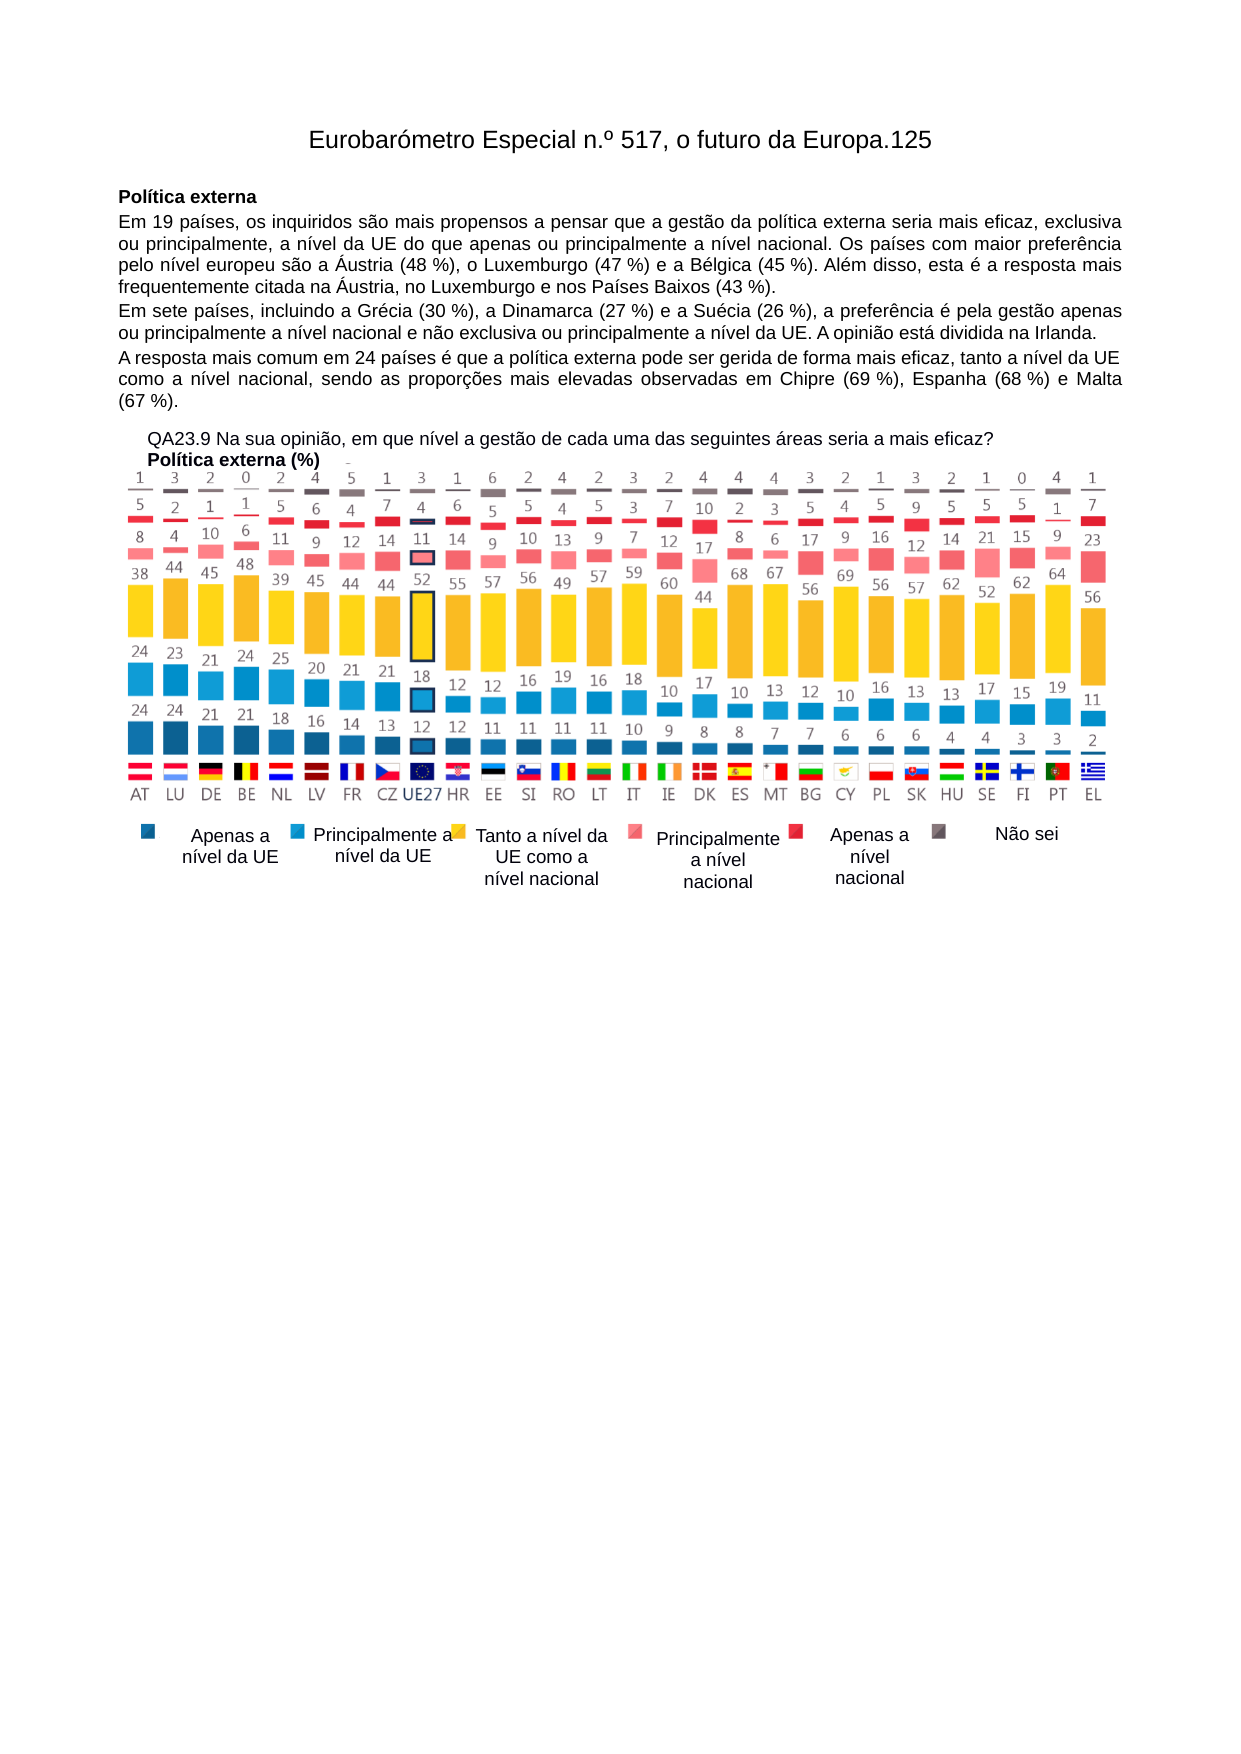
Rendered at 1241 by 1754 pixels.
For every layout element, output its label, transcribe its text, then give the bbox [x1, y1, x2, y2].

text Política externa [118, 186, 1122, 208]
text Em sete países, incluindo a Grécia (30 %), a Dinamarca (27 %) e a Suécia (26 %), a preferência é pela gestão apenas ou principalmente a nível nacional e não exclusiva ou principalmente a nível da UE. A opinião está dividida na Irlanda. [118, 300, 1122, 343]
text A resposta mais comum em 24 países é que a política externa pode ser gerida de forma mais eficaz, tanto a nível da UE como a nível nacional, sendo as proporções mais elevadas observadas em Chipre (69 %), Espanha (68 %) e Malta (67 %). [118, 347, 1122, 411]
picture [133, 808, 947, 860]
text Em 19 países, os inquiridos são mais propensos a pensar que a gestão da política externa seria mais eficaz, exclusiva ou principalmente, a nível da UE do que apenas ou principalmente a nível nacional. Os países com maior preferência pelo nível europeu são a Áustria (48 %), o Luxemburgo (47 %) e a Bélgica (45 %). Além disso, esta é a resposta mais frequentemente citada na Áustria, no Luxemburgo e nos Países Baixos (43 %). [118, 211, 1122, 297]
picture [118, 463, 1117, 804]
